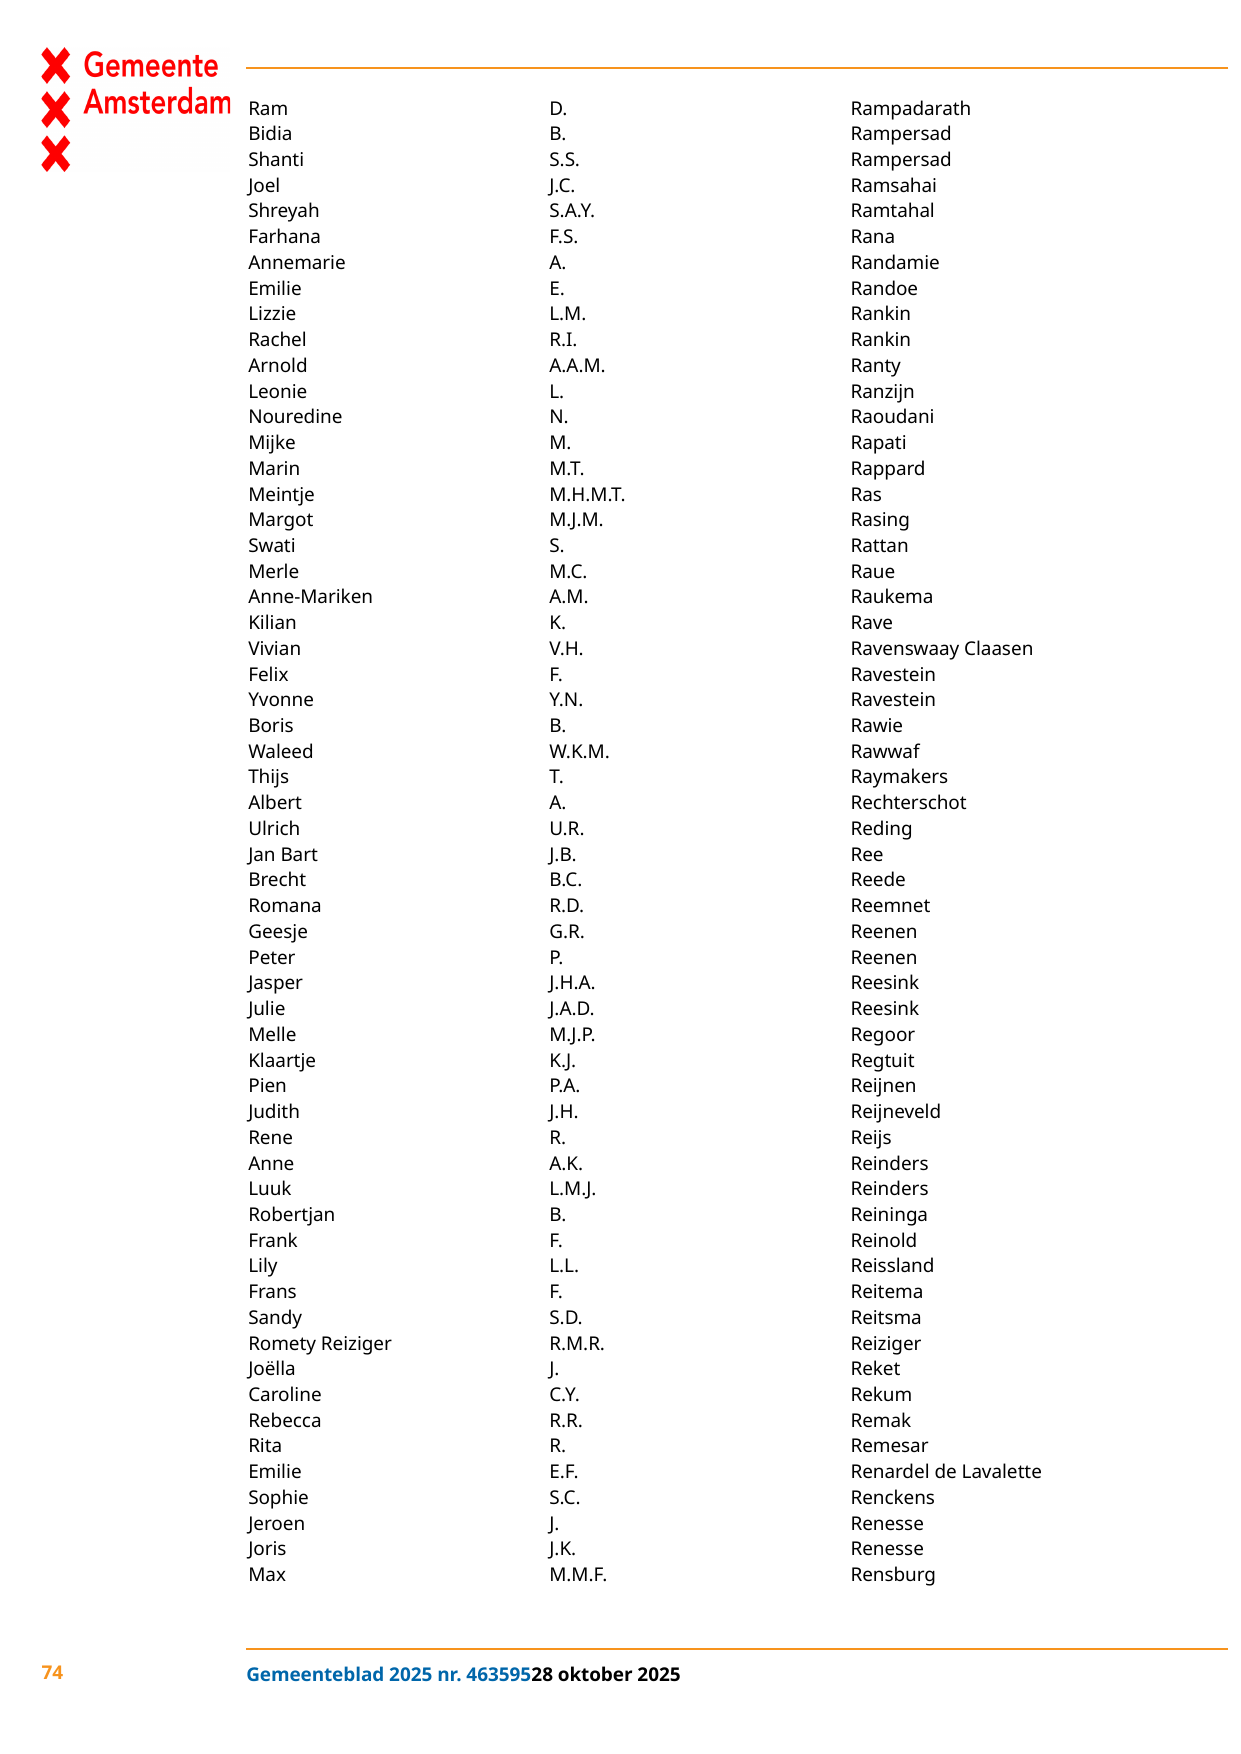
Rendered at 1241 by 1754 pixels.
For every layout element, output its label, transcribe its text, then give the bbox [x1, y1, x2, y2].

table_cell Ravenswaay Claasen [850, 635, 1152, 661]
table_cell Regoor [850, 1021, 1152, 1047]
table_cell Felix [248, 661, 549, 687]
table_cell Romety Reiziger [248, 1330, 549, 1356]
table_cell Kilian [248, 609, 549, 635]
table_cell M.M.F. [549, 1561, 850, 1587]
table_cell K.J. [549, 1047, 850, 1072]
table_cell A. [549, 790, 850, 815]
table_cell Rampersad [850, 146, 1152, 172]
table_cell Ramsahai [850, 172, 1152, 198]
table_cell Sandy [248, 1304, 549, 1330]
table_cell Rekum [850, 1381, 1152, 1407]
table_cell Max [248, 1561, 549, 1587]
table_cell Rechterschot [850, 790, 1152, 815]
table_cell M.H.M.T. [549, 481, 850, 506]
table_cell M. [549, 429, 850, 455]
table_cell Ram [248, 95, 549, 121]
table_cell Reket [850, 1356, 1152, 1381]
table_cell Raymakers [850, 764, 1152, 789]
table_cell Bidia [248, 121, 549, 146]
table_cell Ree [850, 841, 1152, 867]
table_cell Rensburg [850, 1561, 1152, 1587]
table_cell Lizzie [248, 301, 549, 326]
table_cell Swati [248, 532, 549, 558]
table_cell Jeroen [248, 1510, 549, 1536]
table_cell S.A.Y. [549, 198, 850, 223]
table_cell Raue [850, 558, 1152, 584]
table_cell B. [549, 1201, 850, 1227]
table_cell L.M.J. [549, 1175, 850, 1201]
table_cell Reenen [850, 944, 1152, 969]
table_cell J.C. [549, 172, 850, 198]
table_cell Ranty [850, 352, 1152, 378]
table_cell J. [549, 1356, 850, 1381]
table_cell Joel [248, 172, 549, 198]
table_cell Waleed [248, 738, 549, 764]
table_cell L.L. [549, 1253, 850, 1278]
table_cell P.A. [549, 1073, 850, 1098]
table_cell Rita [248, 1433, 549, 1458]
table_cell M.J.M. [549, 506, 850, 532]
table_cell A.A.M. [549, 352, 850, 378]
table_cell Frans [248, 1278, 549, 1304]
table_cell Raoudani [850, 404, 1152, 429]
table_cell Rankin [850, 326, 1152, 352]
table_cell Meintje [248, 481, 549, 506]
table_cell Reinold [850, 1227, 1152, 1253]
table_cell Ulrich [248, 815, 549, 841]
table_cell Reijnen [850, 1073, 1152, 1098]
table_cell Shanti [248, 146, 549, 172]
table_cell Albert [248, 790, 549, 815]
table_cell N. [549, 404, 850, 429]
table_cell Anne-Mariken [248, 584, 549, 609]
table_cell S.C. [549, 1484, 850, 1510]
table_cell R.R. [549, 1407, 850, 1433]
table_cell M.T. [549, 455, 850, 481]
table_cell Sophie [248, 1484, 549, 1510]
table_cell Robertjan [248, 1201, 549, 1227]
table_cell J.B. [549, 841, 850, 867]
table_cell Joëlla [248, 1356, 549, 1381]
table_cell Rawie [850, 712, 1152, 738]
table_cell Rachel [248, 326, 549, 352]
picture [41, 47, 231, 172]
table_cell Marin [248, 455, 549, 481]
table_cell F.S. [549, 224, 850, 249]
table_cell Reitema [850, 1278, 1152, 1304]
table_cell Caroline [248, 1381, 549, 1407]
table_cell C.Y. [549, 1381, 850, 1407]
table_cell Judith [248, 1098, 549, 1124]
table_cell D. [549, 95, 850, 121]
table_cell Thijs [248, 764, 549, 789]
table_cell Renardel de Lavalette [850, 1459, 1152, 1484]
table_cell Renesse [850, 1510, 1152, 1536]
table_cell S.S. [549, 146, 850, 172]
table_cell P. [549, 944, 850, 969]
table_cell Remak [850, 1407, 1152, 1433]
table_cell Rampersad [850, 121, 1152, 146]
table_cell Romana [248, 893, 549, 918]
table_cell Frank [248, 1227, 549, 1253]
table_cell Emilie [248, 275, 549, 301]
table_cell E. [549, 275, 850, 301]
table_cell L. [549, 378, 850, 403]
table_cell Rappard [850, 455, 1152, 481]
table_cell U.R. [549, 815, 850, 841]
table_cell G.R. [549, 918, 850, 944]
table_cell B.C. [549, 867, 850, 892]
table_cell Julie [248, 995, 549, 1021]
table_cell Jasper [248, 970, 549, 995]
table_cell R.D. [549, 893, 850, 918]
table_cell Yvonne [248, 687, 549, 712]
table_cell J.H.A. [549, 970, 850, 995]
table_cell A.K. [549, 1150, 850, 1175]
table_cell V.H. [549, 635, 850, 661]
table_cell Remesar [850, 1433, 1152, 1458]
table_cell Rattan [850, 532, 1152, 558]
table_cell Joris [248, 1536, 549, 1561]
table_cell Raukema [850, 584, 1152, 609]
table_cell Randoe [850, 275, 1152, 301]
table_cell Reenen [850, 918, 1152, 944]
table_cell Mijke [248, 429, 549, 455]
table_cell Rebecca [248, 1407, 549, 1433]
table_cell Reitsma [850, 1304, 1152, 1330]
table_cell Ravestein [850, 687, 1152, 712]
table_cell Reding [850, 815, 1152, 841]
table_cell Brecht [248, 867, 549, 892]
table_cell F. [549, 1227, 850, 1253]
table_cell Rene [248, 1124, 549, 1150]
table_cell R. [549, 1433, 850, 1458]
table_cell M.C. [549, 558, 850, 584]
table_cell B. [549, 712, 850, 738]
table_cell Reemnet [850, 893, 1152, 918]
table_cell Jan Bart [248, 841, 549, 867]
table_cell Merle [248, 558, 549, 584]
table_cell Leonie [248, 378, 549, 403]
table_cell Lily [248, 1253, 549, 1278]
table_cell Reinders [850, 1175, 1152, 1201]
table_cell R.M.R. [549, 1330, 850, 1356]
table_cell T. [549, 764, 850, 789]
table_cell Randamie [850, 249, 1152, 275]
table_cell J.H. [549, 1098, 850, 1124]
table_cell Reijneveld [850, 1098, 1152, 1124]
table_cell Rasing [850, 506, 1152, 532]
table_cell Reesink [850, 995, 1152, 1021]
table_cell Emilie [248, 1459, 549, 1484]
table_cell K. [549, 609, 850, 635]
table_cell Klaartje [248, 1047, 549, 1072]
table_cell Renesse [850, 1536, 1152, 1561]
table_cell E.F. [549, 1459, 850, 1484]
table_cell R. [549, 1124, 850, 1150]
table_cell Reijs [850, 1124, 1152, 1150]
table_cell Vivian [248, 635, 549, 661]
table_cell Ras [850, 481, 1152, 506]
table_cell Pien [248, 1073, 549, 1098]
table_cell Rapati [850, 429, 1152, 455]
table_cell Boris [248, 712, 549, 738]
table_cell R.I. [549, 326, 850, 352]
table_cell Renckens [850, 1484, 1152, 1510]
table_cell J.A.D. [549, 995, 850, 1021]
table_cell B. [549, 121, 850, 146]
table_cell Shreyah [248, 198, 549, 223]
table_cell Rave [850, 609, 1152, 635]
table_cell M.J.P. [549, 1021, 850, 1047]
table_cell J.K. [549, 1536, 850, 1561]
table_cell Reesink [850, 970, 1152, 995]
table_cell J. [549, 1510, 850, 1536]
table_cell Rankin [850, 301, 1152, 326]
table_cell S. [549, 532, 850, 558]
table_cell Luuk [248, 1175, 549, 1201]
table_cell Melle [248, 1021, 549, 1047]
table_cell L.M. [549, 301, 850, 326]
table_cell Anne [248, 1150, 549, 1175]
table_cell Ranzijn [850, 378, 1152, 403]
table_cell F. [549, 1278, 850, 1304]
table_cell S.D. [549, 1304, 850, 1330]
table_cell Annemarie [248, 249, 549, 275]
table_cell Nouredine [248, 404, 549, 429]
table_cell Rana [850, 224, 1152, 249]
table_cell Ravestein [850, 661, 1152, 687]
table_cell Reininga [850, 1201, 1152, 1227]
table_cell Margot [248, 506, 549, 532]
table_cell A.M. [549, 584, 850, 609]
table_cell Y.N. [549, 687, 850, 712]
table_cell Ramtahal [850, 198, 1152, 223]
table_cell Arnold [248, 352, 549, 378]
table_cell Reissland [850, 1253, 1152, 1278]
table_cell Rampadarath [850, 95, 1152, 121]
table_cell W.K.M. [549, 738, 850, 764]
table_cell Reinders [850, 1150, 1152, 1175]
table_cell Reiziger [850, 1330, 1152, 1356]
table_cell Rawwaf [850, 738, 1152, 764]
table_cell Geesje [248, 918, 549, 944]
table_cell A. [549, 249, 850, 275]
table_cell Peter [248, 944, 549, 969]
table_cell Farhana [248, 224, 549, 249]
table_cell Reede [850, 867, 1152, 892]
table_cell Regtuit [850, 1047, 1152, 1072]
table_cell F. [549, 661, 850, 687]
